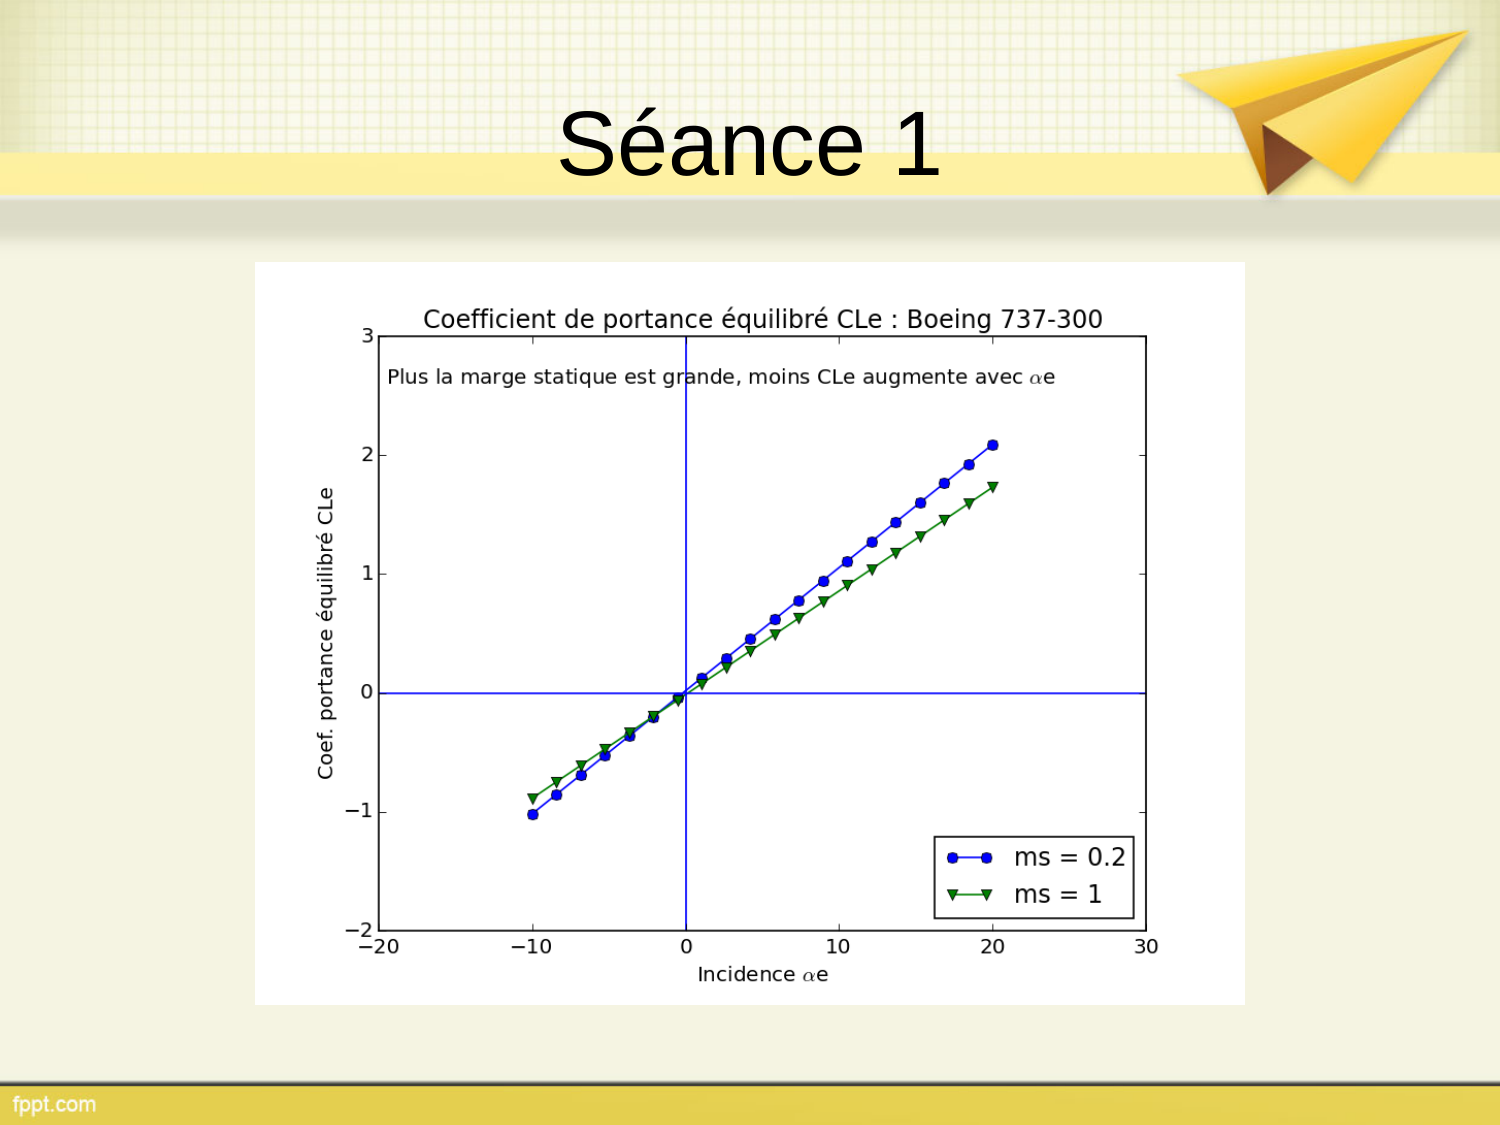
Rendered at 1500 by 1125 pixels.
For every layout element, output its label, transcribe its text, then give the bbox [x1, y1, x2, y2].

title Séance 1 [75, 45, 1426, 233]
picture [0, 0, 1500, 1125]
